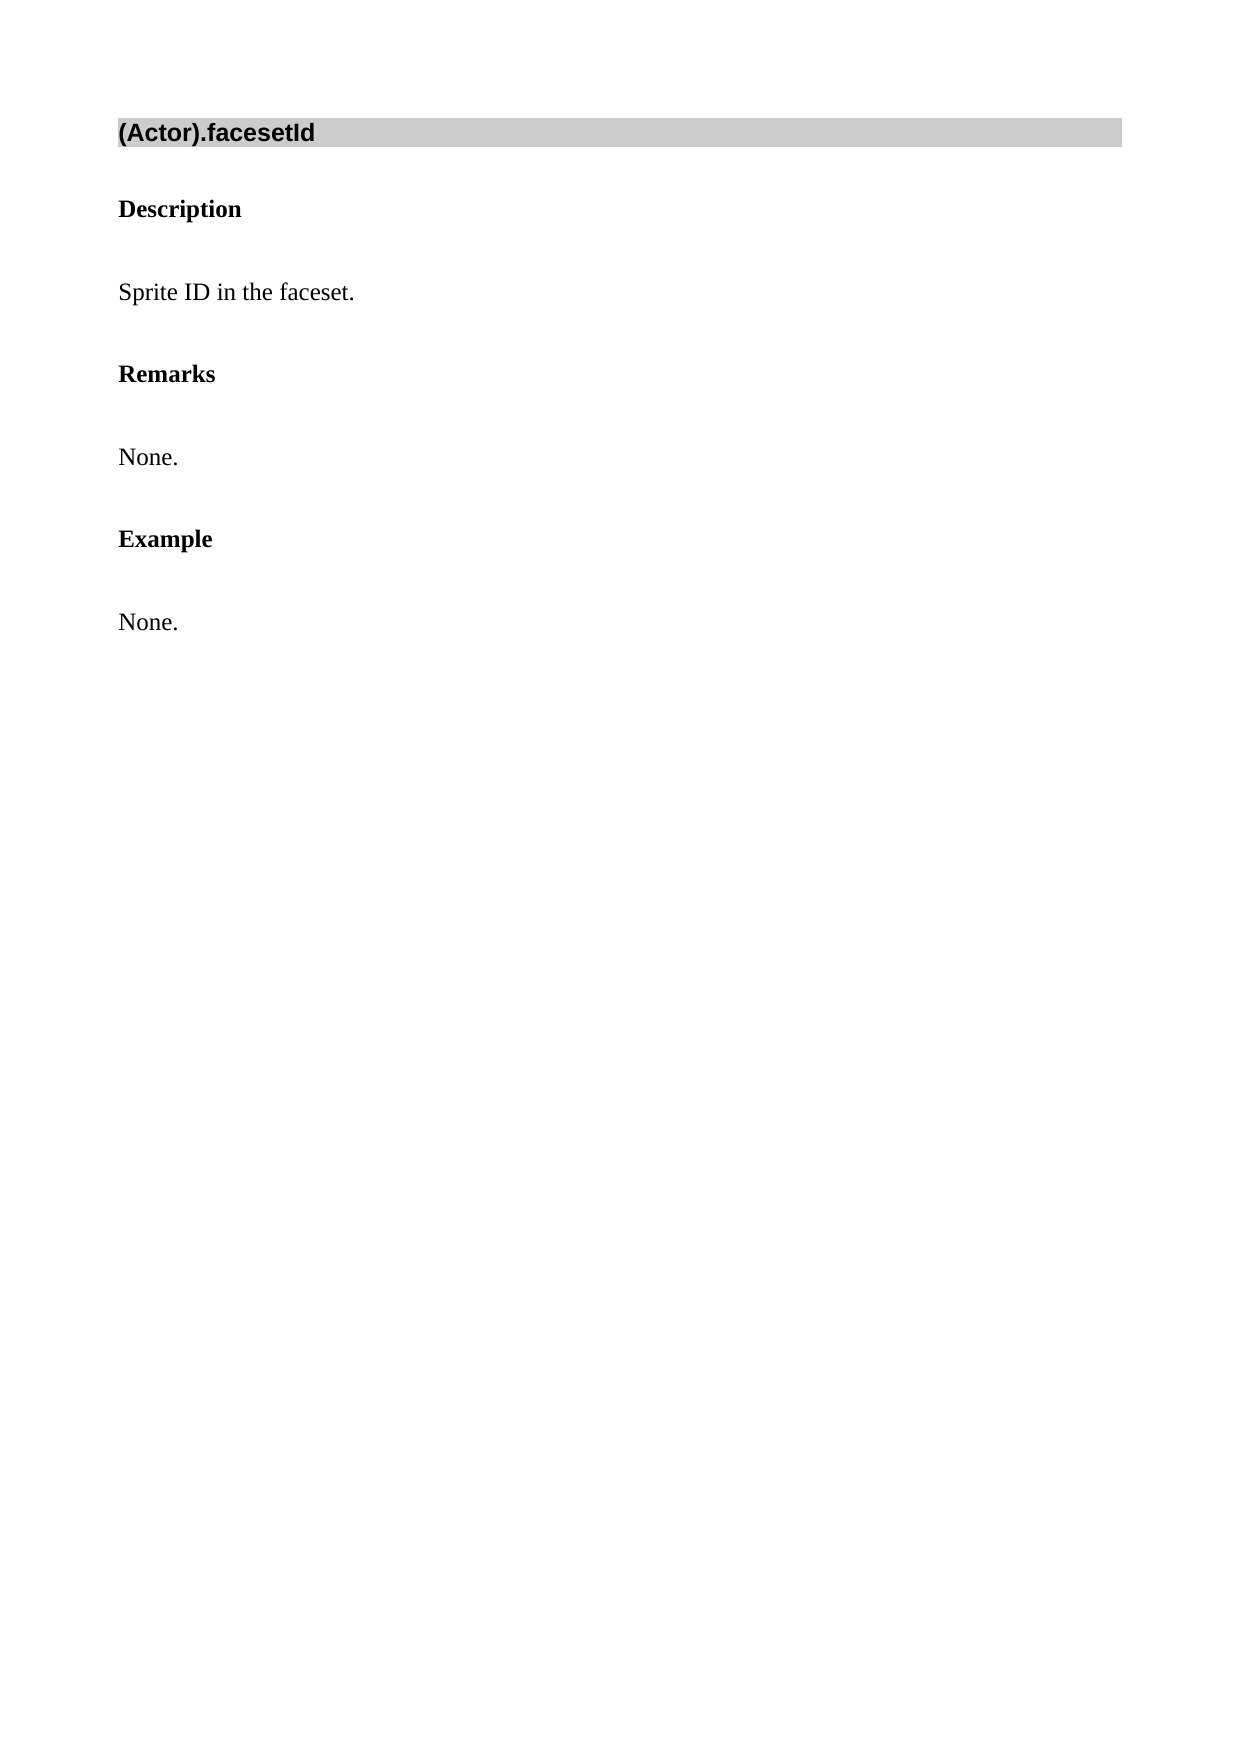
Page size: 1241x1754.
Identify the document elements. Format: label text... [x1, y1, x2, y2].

text Remarks [118, 359, 1122, 388]
text Example [118, 524, 1122, 553]
text Description [118, 194, 1122, 223]
subtitle (Actor).facesetId [118, 118, 1122, 147]
text Sprite ID in the faceset. [118, 277, 1122, 306]
text None. [118, 442, 1122, 471]
text None. [118, 607, 1122, 636]
